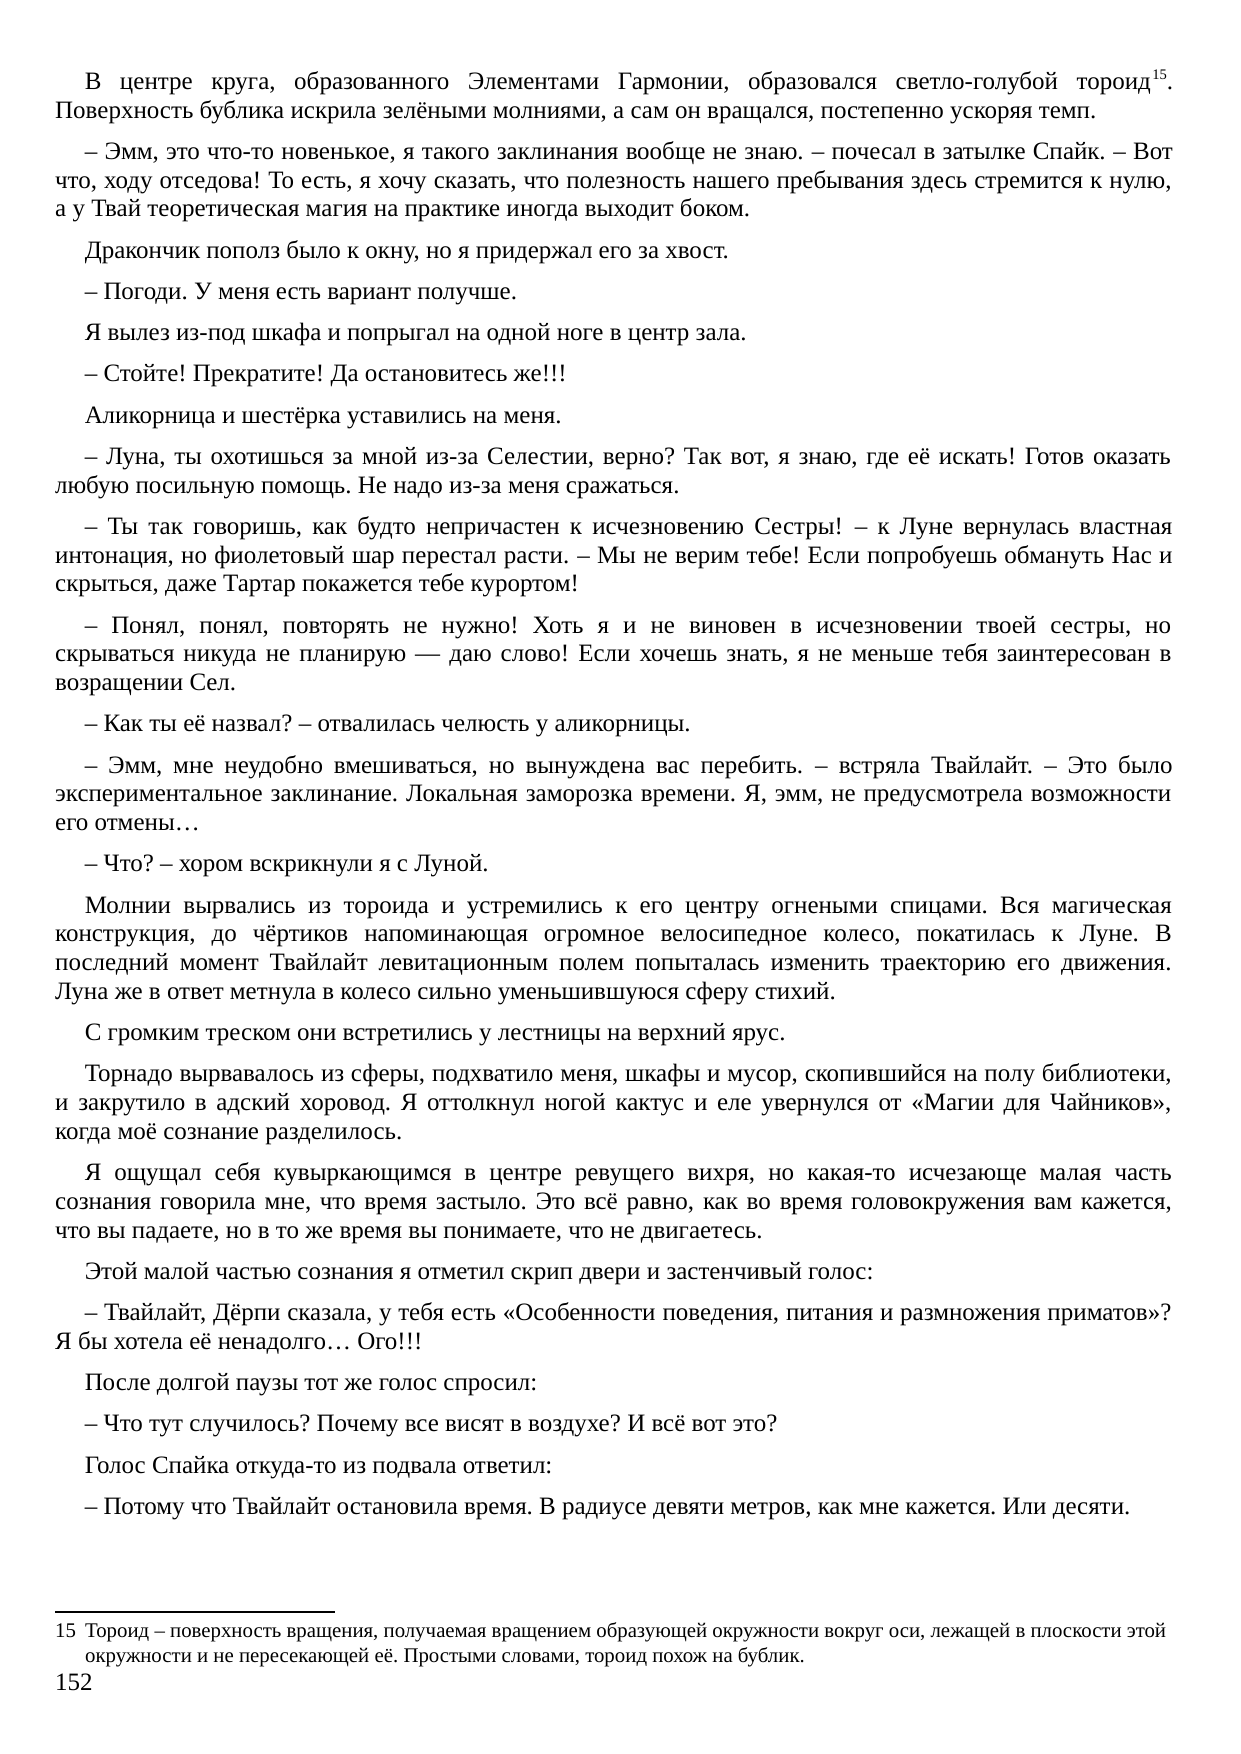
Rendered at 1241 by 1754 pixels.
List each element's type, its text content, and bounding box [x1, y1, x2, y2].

text Тороид – поверхность вращения, получаемая вращением образующей окружности вокруг оси, лежащей в плоскости этой окружности и не пересекающей её. Простыми словами, тороид похож на бублик. [55, 1618, 1173, 1667]
text Аликорница и шестёрка уставились на меня. [55, 400, 1173, 428]
text После долгой паузы тот же голос спросил: [55, 1367, 1173, 1396]
text – Что? – хором вскрикнули я с Луной. [55, 848, 1173, 877]
text – Твайлайт, Дёрпи сказала, у тебя есть «Особенности поведения, питания и размножения приматов»? Я бы хотела её ненадолго… Ого!!! [55, 1297, 1173, 1355]
text – Ты так говоришь, как будто непричастен к исчезновению Сестры! – к Луне вернулась властная интонация, но фиолетовый шар перестал расти. – Мы не верим тебе! Если попробуешь обмануть Нас и скрыться, даже Тартар покажется тебе курортом! [55, 511, 1173, 597]
text – Луна, ты охотишься за мной из-за Селестии, верно? Так вот, я знаю, где её искать! Готов оказать любую посильную помощь. Не надо из-за меня сражаться. [55, 441, 1173, 498]
text – Потому что Твайлайт остановила время. В радиусе девяти метров, как мне кажется. Или десяти. [55, 1491, 1173, 1520]
text Голос Спайка откуда-то из подвала ответил: [55, 1450, 1173, 1478]
text – Понял, понял, повторять не нужно! Хоть я и не виновен в исчезновении твоей сестры, но скрываться никуда не планирую — даю слово! Если хочешь знать, я не меньше тебя заинтересован в возращении Сел. [55, 610, 1173, 696]
text С громким треском они встретились у лестницы на верхний ярус. [55, 1017, 1173, 1046]
text – Эмм, это что-то новенькое, я такого заклинания вообще не знаю. – почесал в затылке Спайк. – Вот что, ходу отседова! То есть, я хочу сказать, что полезность нашего пребывания здесь стремится к нулю, а у Твай теоретическая магия на практике иногда выходит боком. [55, 136, 1173, 222]
text – Стойте! Прекратите! Да остановитесь же!!! [55, 358, 1173, 387]
text Молнии вырвались из тороида и устремились к его центру огнеными спицами. Вся магическая конструкция, до чёртиков напоминающая огромное велосипедное колесо, покатилась к Луне. В последний момент Твайлайт левитационным полем попыталась изменить траекторию его движения. Луна же в ответ метнула в колесо сильно уменьшившуюся сферу стихий. [55, 890, 1173, 1005]
text Я вылез из-под шкафа и попрыгал на одной ноге в центр зала. [55, 317, 1173, 346]
text В центре круга, образованного Элементами Гармонии, образовался светло-голубой тороид. Поверхность бублика искрила зелёными молниями, а сам он вращался, постепенно ускоряя темп. [55, 66, 1173, 123]
text Этой малой частью сознания я отметил скрип двери и застенчивый голос: [55, 1256, 1173, 1285]
text – Эмм, мне неудобно вмешиваться, но вынуждена вас перебить. – встряла Твайлайт. – Это было экспериментальное заклинание. Локальная заморозка времени. Я, эмм, не предусмотрела возможности его отмены… [55, 750, 1173, 836]
text – Что тут случилось? Почему все висят в воздухе? И всё вот это? [55, 1408, 1173, 1437]
text – Погоди. У меня есть вариант получше. [55, 276, 1173, 305]
text Торнадо вырвавалось из сферы, подхватило меня, шкафы и мусор, скопившийся на полу библиотеки, и закрутило в адский хоровод. Я оттолкнул ногой кактус и еле увернулся от «Магии для Чайников», когда моё сознание разделилось. [55, 1058, 1173, 1145]
text Я ощущал себя кувыркающимся в центре ревущего вихря, но какая-то исчезающе малая часть сознания говорила мне, что время застыло. Это всё равно, как во время головокружения вам кажется, что вы падаете, но в то же время вы понимаете, что не двигаетесь. [55, 1157, 1173, 1243]
text Дракончик пополз было к окну, но я придержал его за хвост. [55, 235, 1173, 263]
text – Как ты её назвал? – отвалилась челюсть у аликорницы. [55, 708, 1173, 737]
